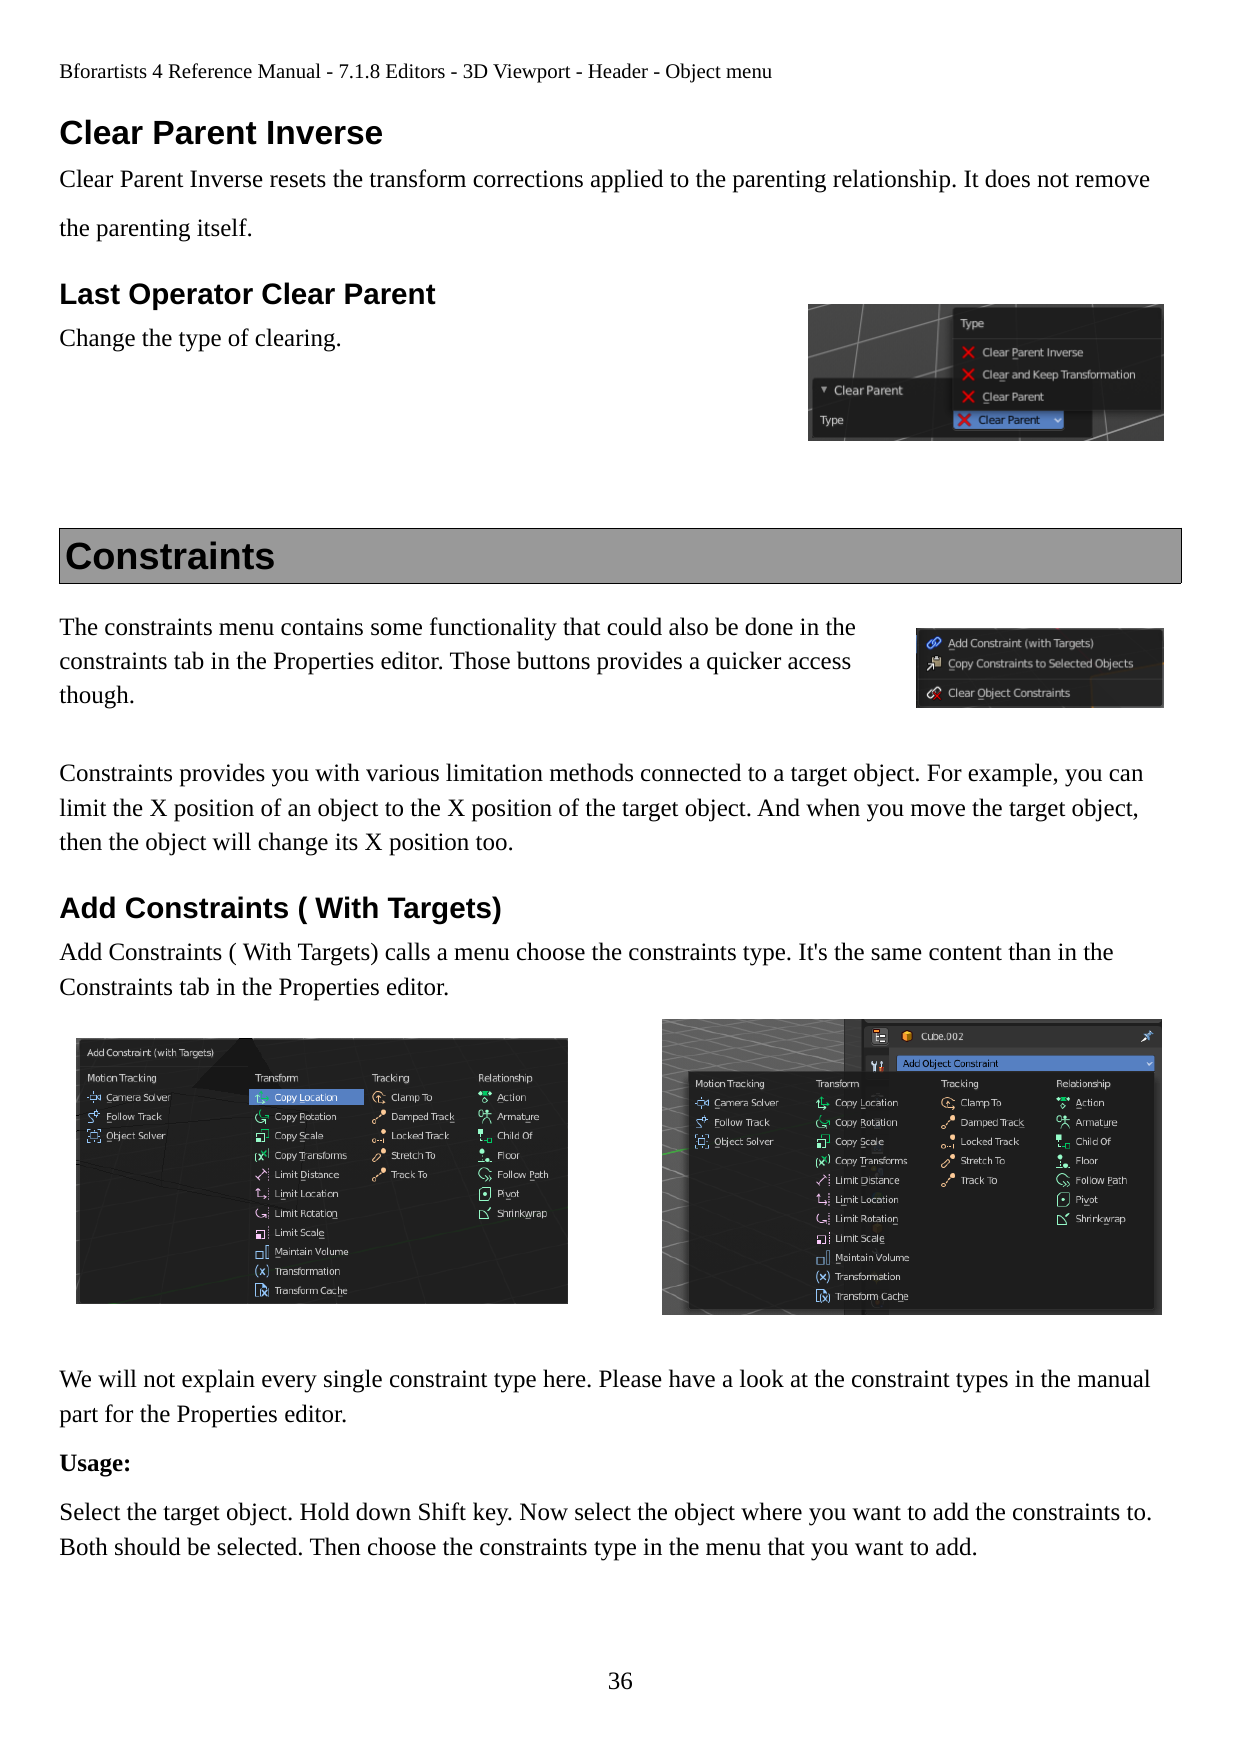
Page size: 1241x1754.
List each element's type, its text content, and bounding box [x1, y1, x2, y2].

picture [76, 1038, 568, 1304]
picture [808, 304, 1164, 441]
text Constraints provides you with various limitation methods connected to a target object. For example, you can limit the X position of an object to the X position of the target object. And when you move the target object, then the object will change its X position too. [59, 758, 1181, 856]
subtitle Clear Parent Inverse [59, 113, 1181, 151]
text The constraints menu contains some functionality that could also be done in the constraints tab in the Properties editor. Those buttons provides a quicker access though. [59, 612, 1181, 709]
picture [916, 628, 1164, 708]
subtitle Last Operator Clear Parent [59, 276, 1181, 310]
picture [662, 1019, 1162, 1315]
text Clear Parent Inverse resets the transform corrections applied to the parenting relationship. It does not remove [59, 164, 1181, 192]
text Usage: [59, 1448, 1181, 1477]
text the parenting itself. [59, 213, 1181, 242]
table_header Constraints [60, 529, 1181, 583]
subtitle Add Constraints ( With Targets) [59, 891, 1181, 925]
text Add Constraints ( With Targets) calls a menu choose the constraints type. It's the same content than in the Constraints tab in the Properties editor. [59, 937, 1181, 1001]
text Select the target object. Hold down Shift key. Now select the object where you want to add the constraints to. Both should be selected. Then choose the constraints type in the menu that you want to add. [59, 1497, 1181, 1560]
text Change the type of clearing. [59, 323, 808, 352]
text We will not explain every single constraint type here. Please have a look at the constraint types in the manual part for the Properties editor. [59, 1364, 1181, 1428]
